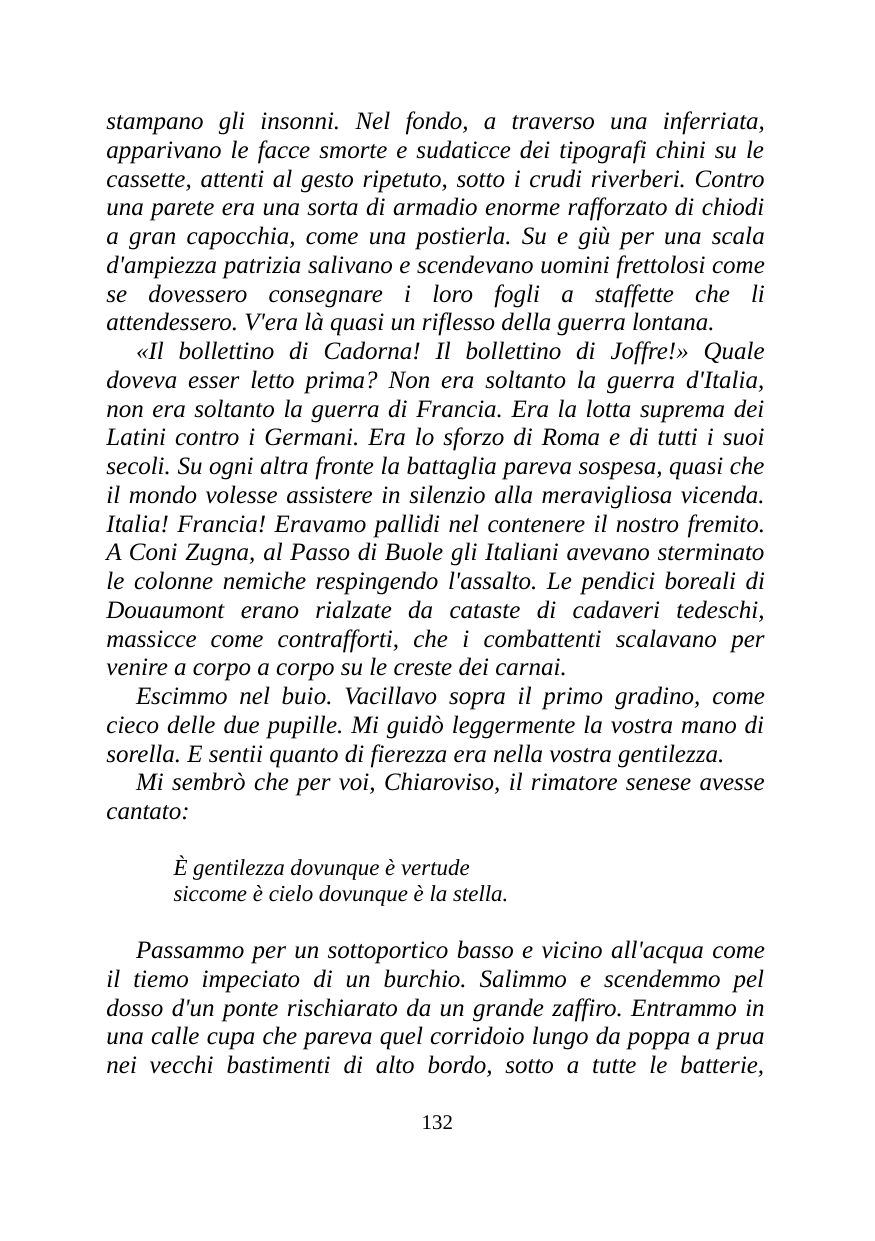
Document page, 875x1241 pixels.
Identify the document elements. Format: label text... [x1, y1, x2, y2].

text «Il bollettino di Cadorna! Il bollettino di Joffre!» Quale doveva esser letto prima? Non era soltanto la guerra d'Italia, non era soltanto la guerra di Francia. Era la lotta suprema dei Latini contro i Germani. Era lo sforzo di Roma e di tutti i suoi secoli. Su ogni altra fronte la battaglia pareva sospesa, quasi che il mondo volesse assistere in silenzio alla meravigliosa vicenda. Italia! Francia! Eravamo pallidi nel contenere il nostro fremito. A Coni Zugna, al Passo di Buole gli Italiani avevano sterminato le colonne nemiche respingendo l'assalto. Le pendici boreali di Douaumont erano rialzate da cataste di cadaveri tedeschi, massicce come contrafforti, che i combattenti scalavano per venire a corpo a corpo su le creste dei carnai. [106, 336, 768, 681]
text stampano gli insonni. Nel fondo, a traverso una inferriata, apparivano le facce smorte e sudaticce dei tipografi chini su le cassette, attenti al gesto ripetuto, sotto i crudi riverberi. Contro una parete era una sorta di armadio enorme rafforzato di chiodi a gran capocchia, come una postierla. Su e giù per una scala d'ampiezza patrizia salivano e scendevano uomini frettolosi come se dovessero consegnare i loro fogli a staffette che li attendessero. V'era là quasi un riflesso della guerra lontana. [106, 106, 768, 336]
text Mi sembrò che per voi, Chiaroviso, il rimatore senese avesse cantato: [106, 767, 768, 825]
text Passammo per un sottoportico basso e vicino all'acqua come il tiemo impeciato di un burchio. Salimmo e scendemmo pel dosso d'un ponte rischiarato da un grande zaffiro. Entrammo in una calle cupa che pareva quel corridoio lungo da poppa a prua nei vecchi bastimenti di alto bordo, sotto a tutte le batterie, [106, 935, 768, 1079]
text Escimmo nel buio. Vacillavo sopra il primo gradino, come cieco delle due pupille. Mi guidò leggermente la vostra mano di sorella. E sentii quanto di fierezza era nella vostra gentilezza. [106, 681, 768, 767]
text È gentilezza dovunque è vertude [144, 854, 768, 880]
text siccome è cielo dovunque è la stella. [144, 880, 768, 906]
